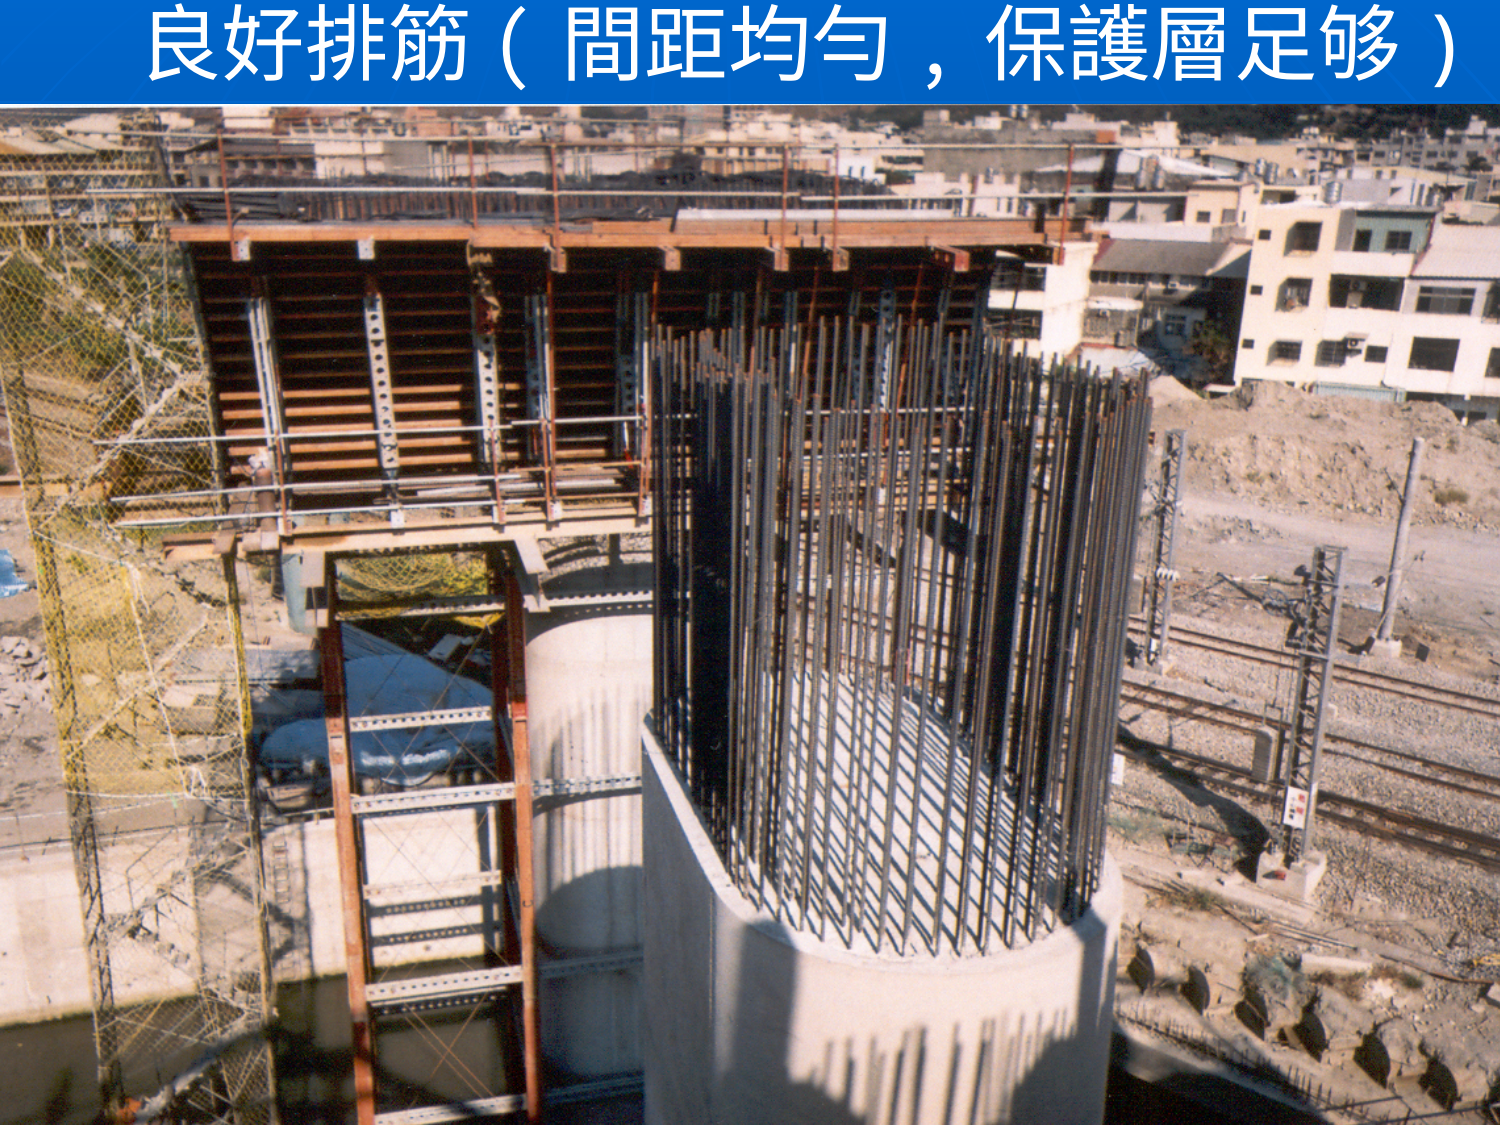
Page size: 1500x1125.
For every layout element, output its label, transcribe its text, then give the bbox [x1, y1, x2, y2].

text_box 良好排筋(間距均勻,保護層足够) [123, 0, 1486, 100]
picture [0, 104, 1500, 1125]
